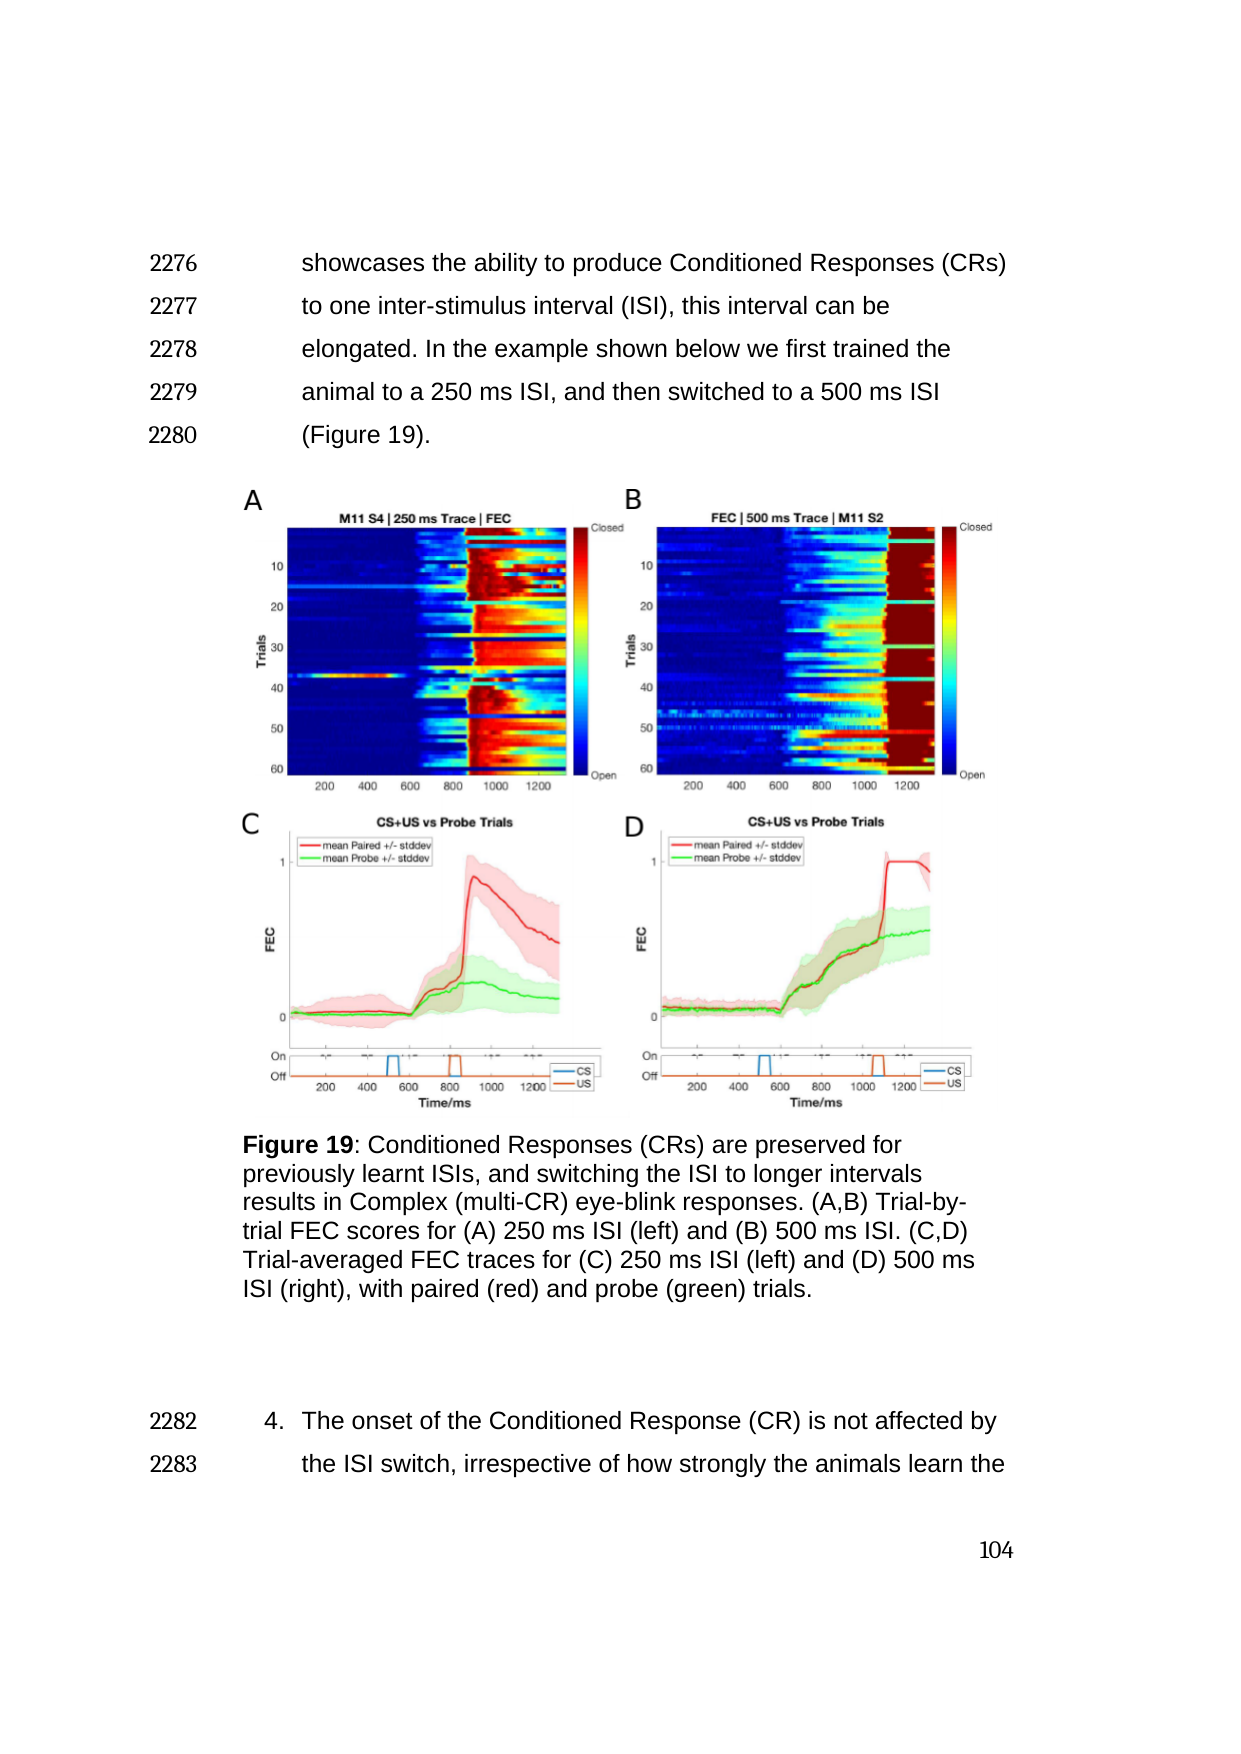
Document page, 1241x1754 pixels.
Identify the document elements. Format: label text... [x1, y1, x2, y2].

picture [242, 489, 998, 1118]
list showcases the ability to produce Conditioned Responses (CRs) to one inter-stimulus interval (ISI), this interval can be elongated. In the example shown below we first trained the animal to a 250 ms ISI, and then switched to a 500 ms ISI (Figure 19). [264, 248, 1014, 449]
list The onset of the Conditioned Response (CR) is not affected by the ISI switch, irrespective of how strongly the animals learn the [264, 1406, 1014, 1478]
list Figure 19: Conditioned Responses (CRs) are preserved for previously learnt ISIs, and switching the ISI to longer intervals results in Complex (multi-CR) eye-blink responses. (A,B) Trial-by-trial FEC scores for (A) 250 ms ISI (left) and (B) 500 ms ISI. (C,D) Trial-averaged FEC traces for (C) 250 ms ISI (left) and (D) 500 ms ISI (right), with paired (red) and probe (green) trials. [242, 1118, 998, 1302]
